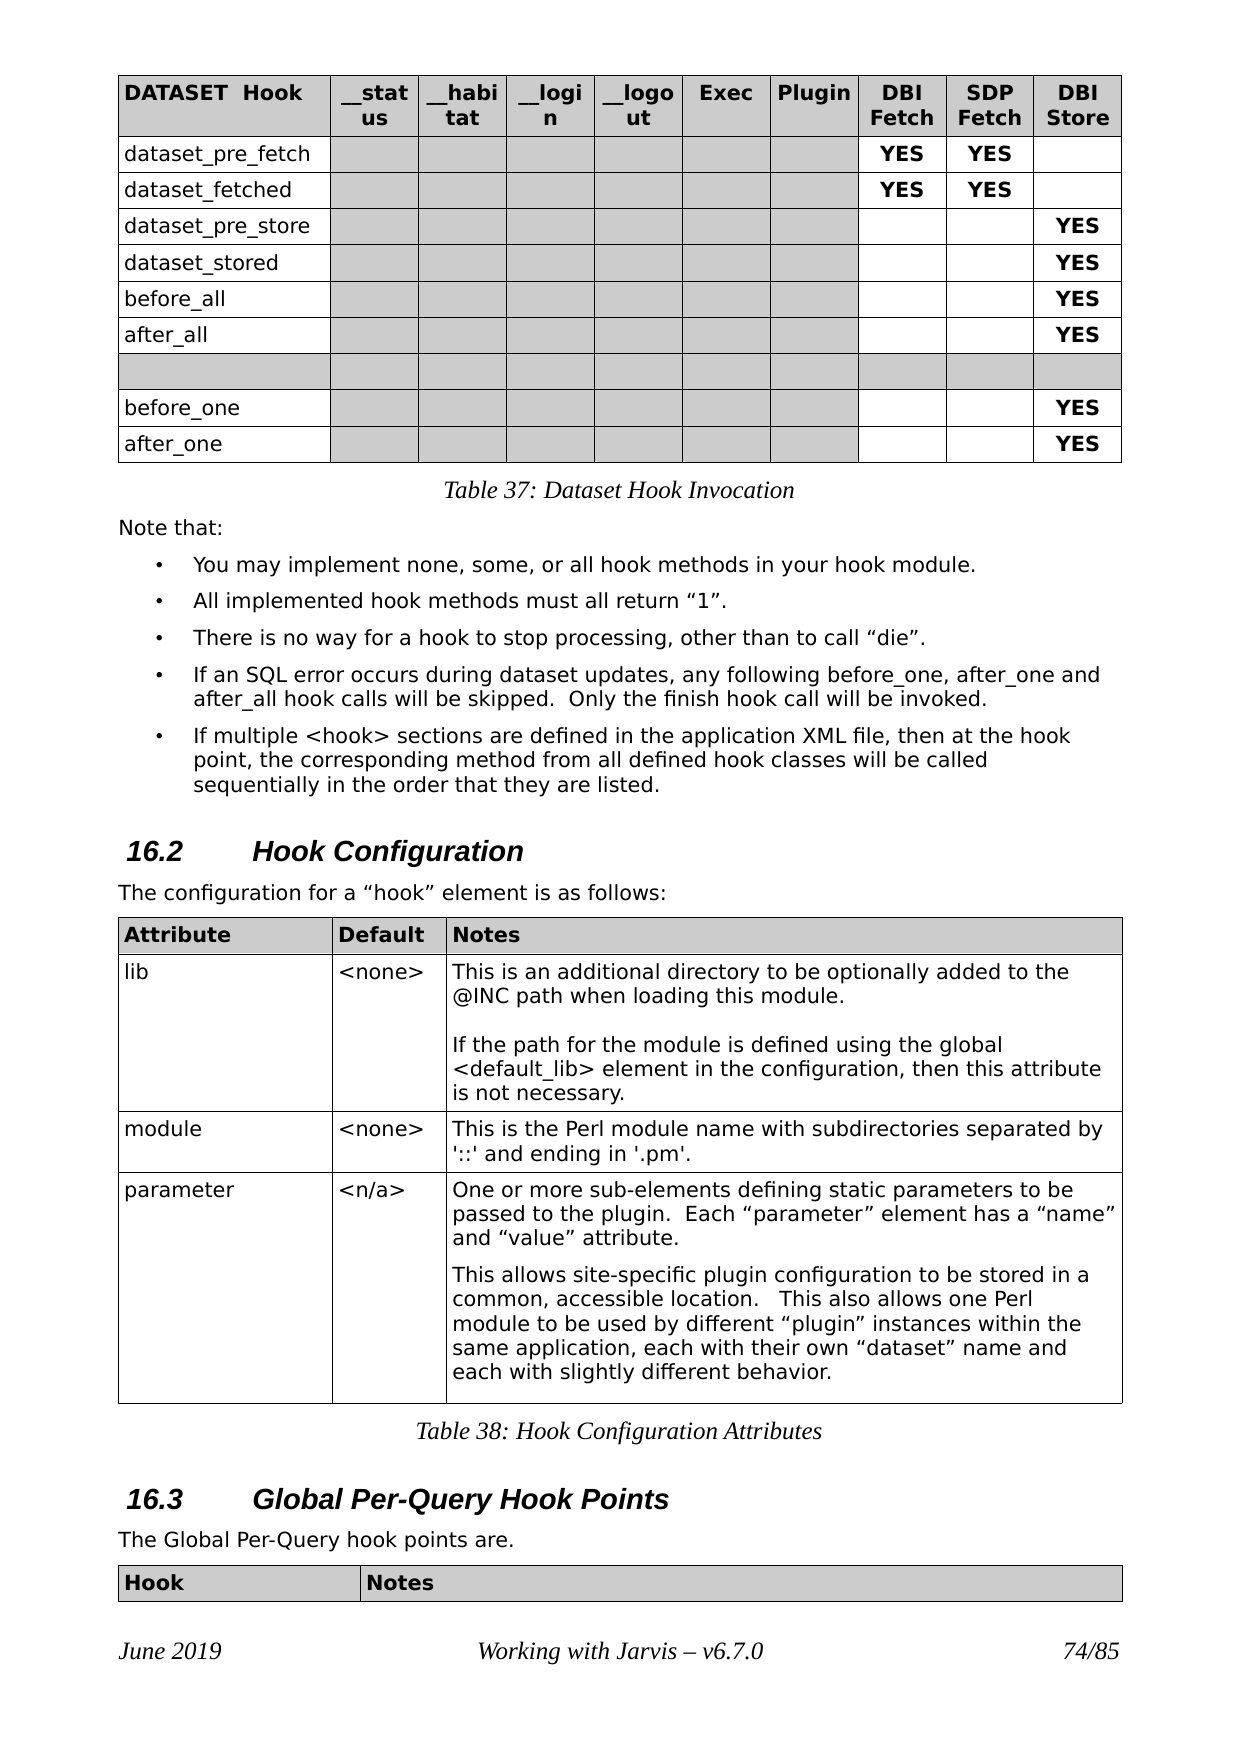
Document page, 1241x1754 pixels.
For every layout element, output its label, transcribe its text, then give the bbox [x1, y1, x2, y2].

table_cell dataset_stored [119, 245, 330, 281]
table_header Attribute [119, 918, 332, 953]
table_cell [419, 427, 506, 462]
table_cell [419, 318, 506, 353]
table_cell YES [1034, 209, 1121, 244]
table_cell module [119, 1112, 332, 1172]
table_cell [859, 282, 946, 317]
table_cell [119, 354, 330, 389]
table_cell [859, 245, 946, 281]
table_header __habitat [419, 76, 506, 136]
table_cell YES [1034, 282, 1121, 317]
table_cell [683, 209, 770, 244]
table_cell [331, 209, 418, 244]
table_cell [683, 354, 770, 389]
table_cell [683, 427, 770, 462]
table_cell [507, 137, 594, 172]
table_cell [419, 209, 506, 244]
table_cell [771, 354, 858, 389]
table_cell lib [119, 955, 332, 1111]
table_cell [331, 354, 418, 389]
table_cell [683, 245, 770, 281]
list If multiple <hook> sections are defined in the application XML file, then at the hook point, the corresponding method from all defined hook classes will be called sequentially in the order that they are listed. [156, 724, 1122, 797]
table_cell before_one [119, 390, 330, 426]
table_header Exec [683, 76, 770, 136]
table_cell parameter [119, 1173, 332, 1403]
table_cell [595, 209, 682, 244]
text The configuration for a “hook” element is as follows: [118, 881, 1122, 905]
table_cell YES [1034, 245, 1121, 281]
table_cell [771, 282, 858, 317]
table_cell [683, 390, 770, 426]
subtitle Global Per-Query Hook Points [118, 1482, 1122, 1516]
table_cell YES [1034, 390, 1121, 426]
table_cell [947, 245, 1033, 281]
table_cell This is the Perl module name with subdirectories separated by '::' and ending in '.pm'. [447, 1112, 1122, 1172]
table_cell [771, 137, 858, 172]
table_cell before_all [119, 282, 330, 317]
table_cell [331, 427, 418, 462]
list You may implement none, some, or all hook methods in your hook module. [156, 553, 1122, 577]
table_cell [947, 354, 1033, 389]
text Table 37: Dataset Hook Invocation [118, 475, 1122, 503]
table_cell YES [1034, 318, 1121, 353]
subtitle Hook Configuration [118, 834, 1122, 868]
table_cell dataset_pre_store [119, 209, 330, 244]
table_cell YES [1034, 427, 1121, 462]
list All implemented hook methods must all return “1”. [156, 589, 1122, 614]
table_cell [859, 318, 946, 353]
table_cell [507, 354, 594, 389]
table_header Notes [361, 1566, 1122, 1601]
table_cell dataset_pre_fetch [119, 137, 330, 172]
table_cell [507, 209, 594, 244]
table_cell [859, 209, 946, 244]
list There is no way for a hook to stop processing, other than to call “die”. [156, 626, 1122, 651]
table_cell [1034, 354, 1121, 389]
table_cell [507, 245, 594, 281]
table_cell One or more sub-elements defining static parameters to be passed to the plugin. Each “parameter” element has a “name” and “value” attribute. This allows site-specific plugin configuration to be stored in a common, accessible location. This also allows one Perl module to be used by different “plugin” instances within the same application, each with their own “dataset” name and each with slightly different behavior. [447, 1173, 1122, 1403]
table_cell <none> [333, 1112, 446, 1172]
table_cell [771, 390, 858, 426]
text Note that: [118, 516, 1122, 540]
table_cell [507, 282, 594, 317]
table_cell [771, 173, 858, 208]
table_cell YES [947, 173, 1033, 208]
table_header __logout [595, 76, 682, 136]
table_cell [595, 318, 682, 353]
table_cell after_all [119, 318, 330, 353]
table_header DATASET Hook [119, 76, 330, 136]
table_header SDP Fetch [947, 76, 1033, 136]
table_cell [419, 137, 506, 172]
table_cell [331, 282, 418, 317]
table_cell [771, 318, 858, 353]
list If an SQL error occurs during dataset updates, any following before_one, after_one and after_all hook calls will be skipped. Only the finish hook call will be invoked. [156, 663, 1122, 712]
table_cell [859, 354, 946, 389]
table_cell [331, 173, 418, 208]
table_cell [419, 245, 506, 281]
table_cell [947, 427, 1033, 462]
table_cell <none> [333, 955, 446, 1111]
table_cell dataset_fetched [119, 173, 330, 208]
table_cell [595, 427, 682, 462]
table_cell [947, 282, 1033, 317]
table_cell [331, 390, 418, 426]
table_cell [771, 245, 858, 281]
table_cell [771, 427, 858, 462]
table_cell [507, 390, 594, 426]
table_cell [419, 354, 506, 389]
table_cell [683, 173, 770, 208]
table_cell [859, 390, 946, 426]
table_cell [419, 282, 506, 317]
table_header Plugin [771, 76, 858, 136]
table_cell after_one [119, 427, 330, 462]
table_header __login [507, 76, 594, 136]
table_cell [947, 318, 1033, 353]
text The Global Per-Query hook points are. [118, 1528, 1122, 1552]
table_cell [595, 137, 682, 172]
table_cell [683, 137, 770, 172]
table_cell [507, 318, 594, 353]
table_cell [683, 282, 770, 317]
table_cell [683, 318, 770, 353]
table_cell [947, 390, 1033, 426]
table_cell [331, 318, 418, 353]
table_header DBI Fetch [859, 76, 946, 136]
table_cell [595, 173, 682, 208]
table_cell [595, 245, 682, 281]
table_header DBI Store [1034, 76, 1121, 136]
table_cell [947, 209, 1033, 244]
table_cell YES [859, 173, 946, 208]
table_cell [331, 137, 418, 172]
table_cell [595, 282, 682, 317]
table_header Default [333, 918, 446, 953]
table_cell [507, 173, 594, 208]
table_cell [595, 390, 682, 426]
table_cell <n/a> [333, 1173, 446, 1403]
table_cell [331, 245, 418, 281]
table_cell [859, 427, 946, 462]
table_cell [419, 173, 506, 208]
table_cell This is an additional directory to be optionally added to the @INC path when loading this module. If the path for the module is defined using the global <default_lib> element in the configuration, then this attribute is not necessary. [447, 955, 1122, 1111]
table_header Hook [119, 1566, 360, 1601]
table_cell [1034, 173, 1121, 208]
table_header Notes [447, 918, 1122, 953]
table_header __status [331, 76, 418, 136]
table_cell [1034, 137, 1121, 172]
table_cell YES [947, 137, 1033, 172]
table_cell YES [859, 137, 946, 172]
table_cell [595, 354, 682, 389]
table_cell [507, 427, 594, 462]
table_cell [771, 209, 858, 244]
text Table 38: Hook Configuration Attributes [118, 1416, 1122, 1444]
table_cell [419, 390, 506, 426]
